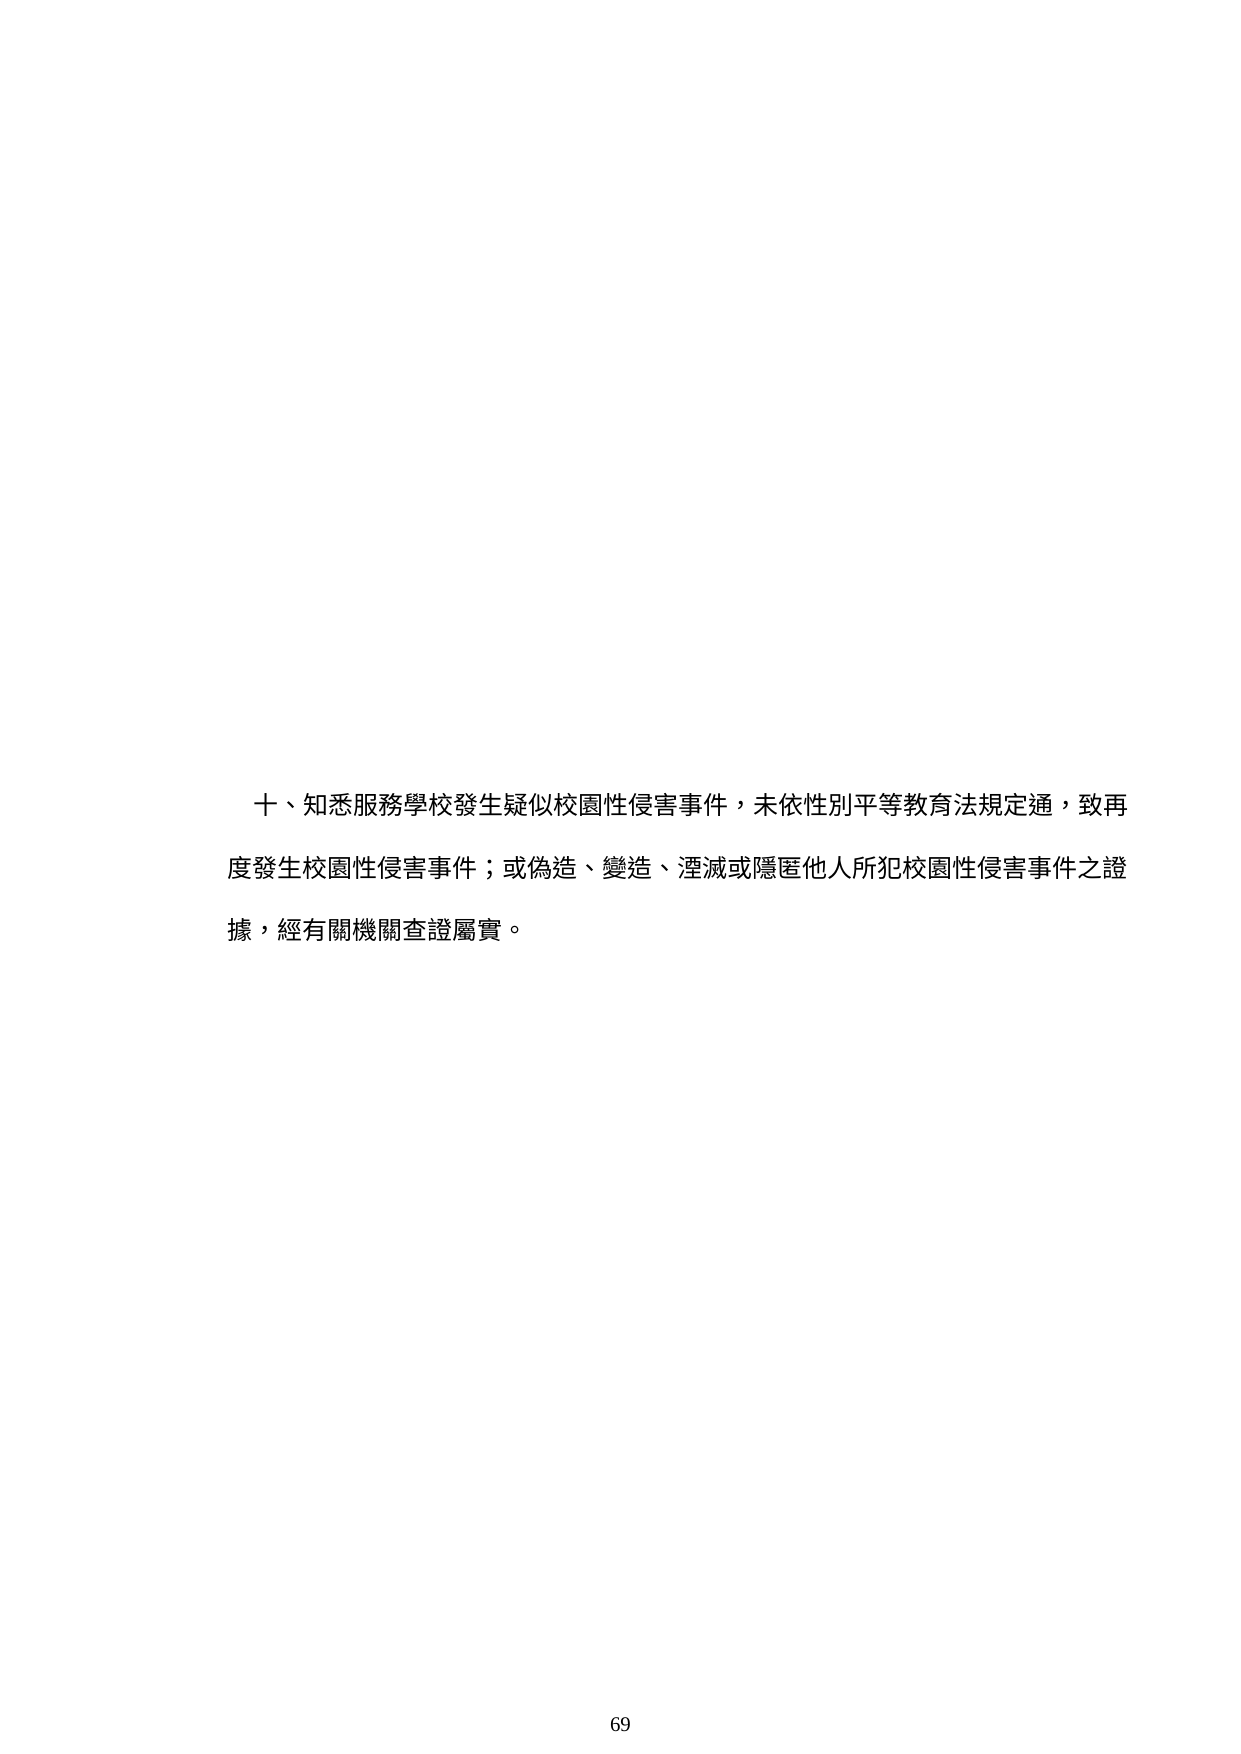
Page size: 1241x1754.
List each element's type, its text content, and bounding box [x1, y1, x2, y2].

text 十、知悉服務學校發生疑似校園性侵害事件，未依性別平等教育法規定通，致再度發生校園性侵害事件；或偽造、變造、湮滅或隱匿他人所犯校園性侵害事件之證據，經有關機關查證屬實。 [89, 762, 1152, 950]
